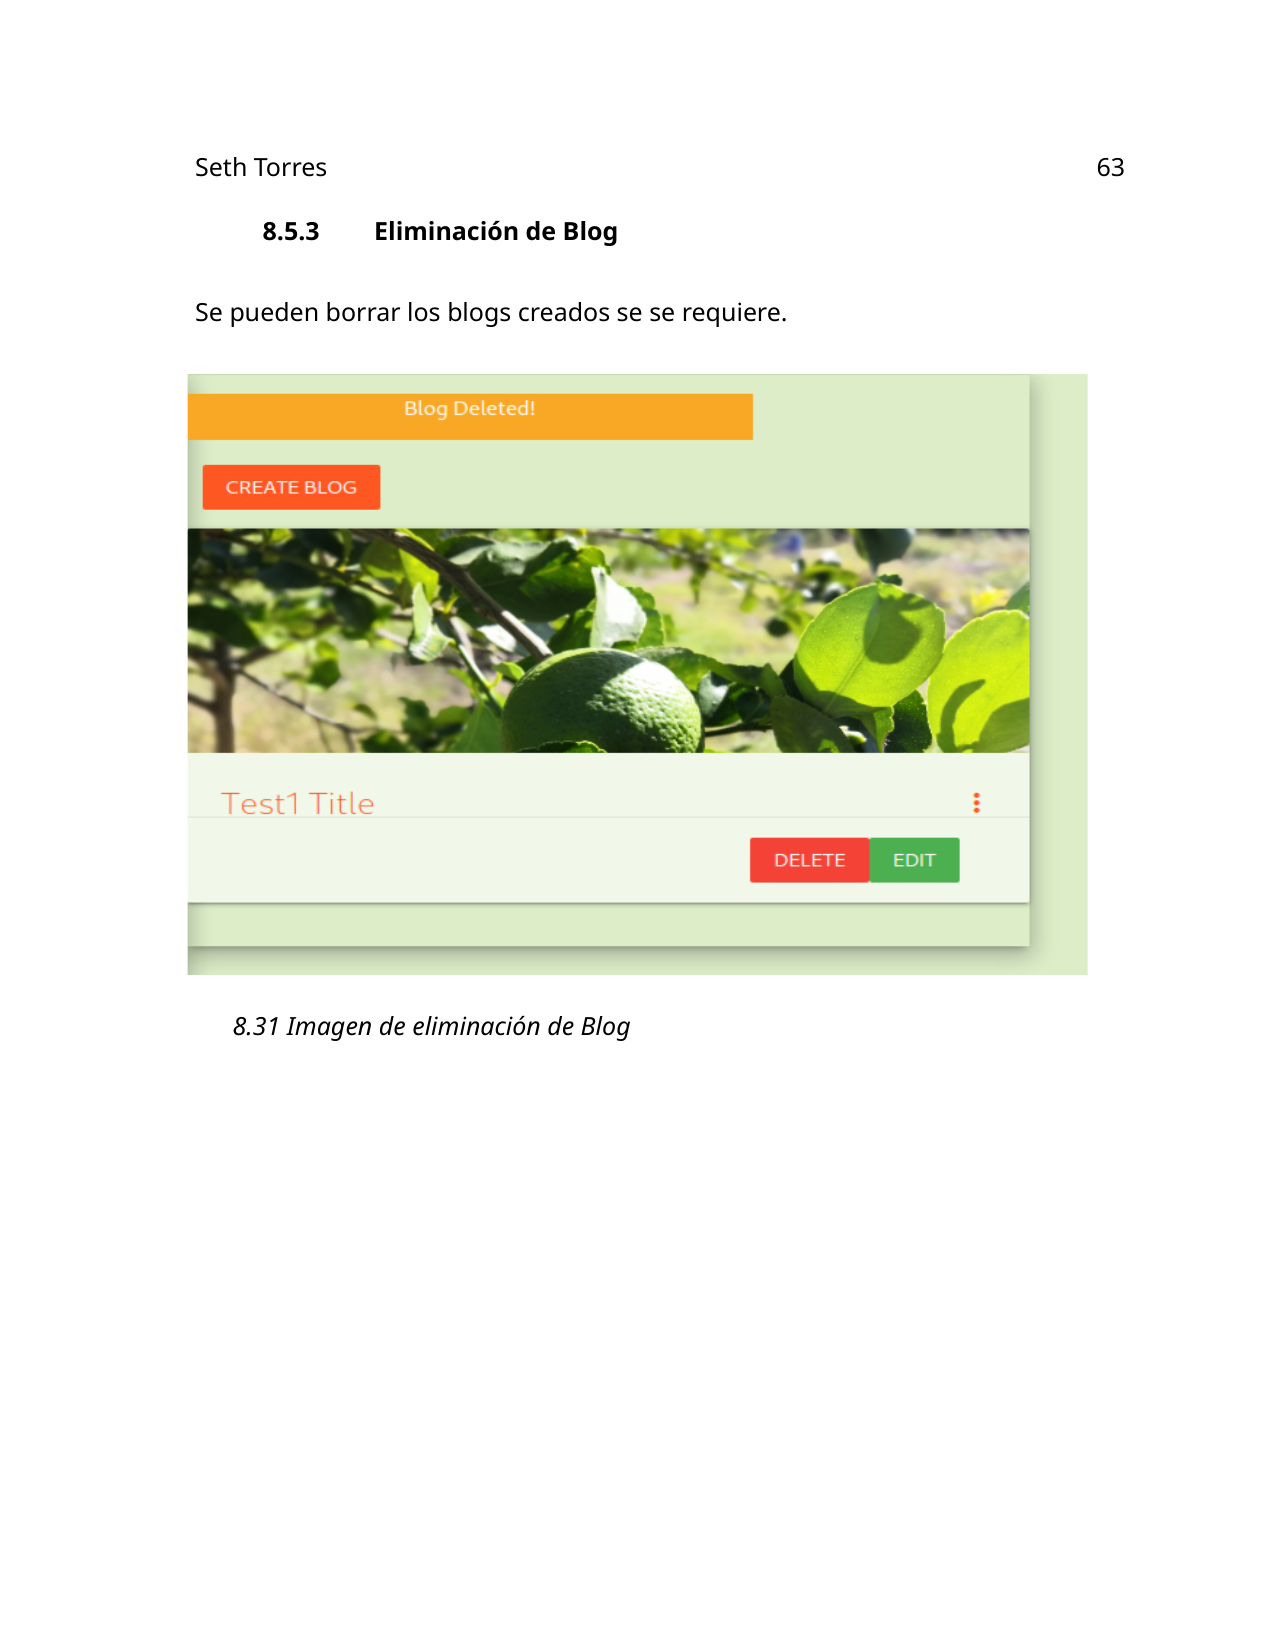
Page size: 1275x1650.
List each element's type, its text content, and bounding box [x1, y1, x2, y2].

subtitle Eliminación de Blog [262, 213, 1125, 248]
text 8.31 Imagen de eliminación de Blog [187, 975, 1087, 1043]
picture [187, 374, 1088, 975]
text Se pueden borrar los blogs creados se se requiere. [150, 294, 1125, 328]
